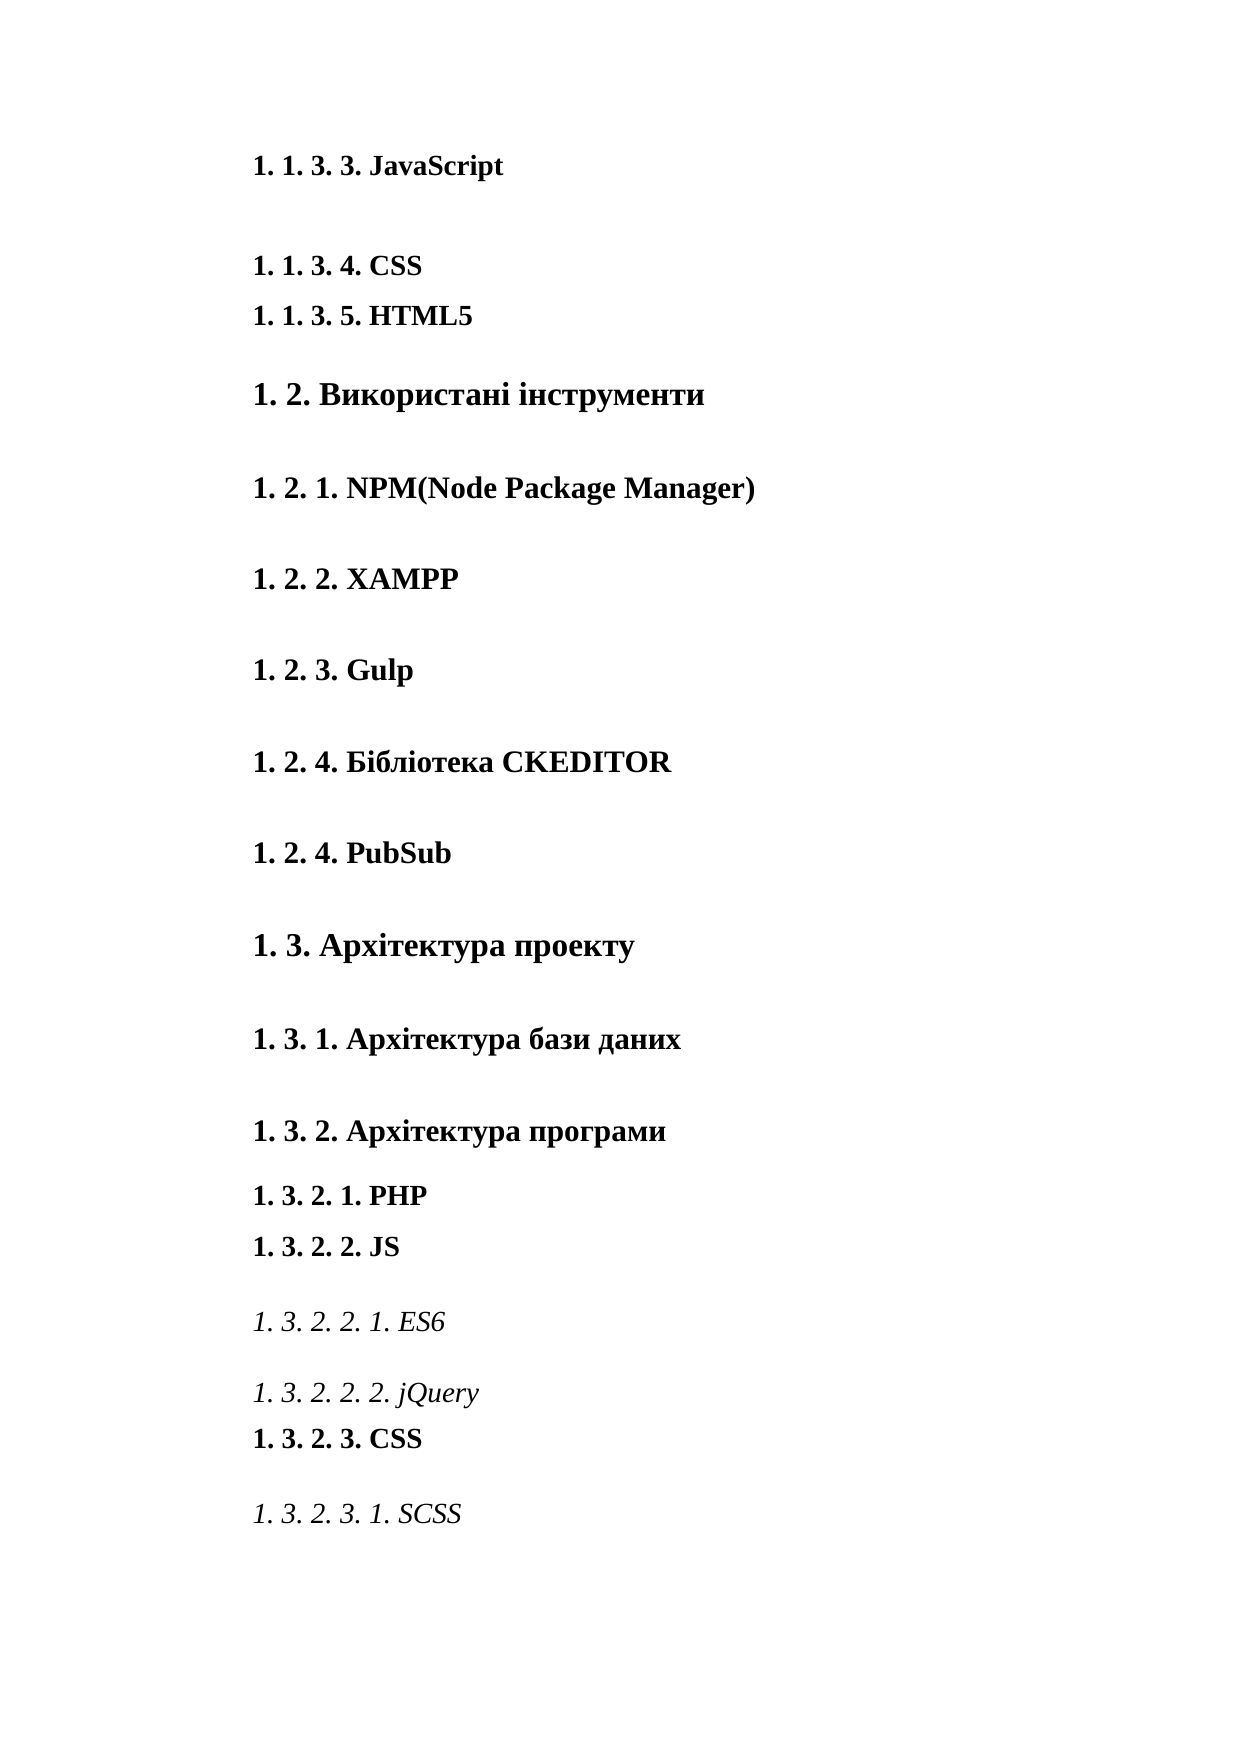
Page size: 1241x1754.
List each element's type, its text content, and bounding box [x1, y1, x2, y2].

subtitle 1. 2. 4. PubSub [177, 834, 1181, 870]
subtitle 1. 3. 2. 2. JS [177, 1229, 1181, 1262]
subtitle 1. 3. 2. Архітектура програми [177, 1112, 1181, 1148]
subtitle 1. 1. 3. 4. CSS [177, 248, 1181, 282]
subtitle 1. 3. 2. 1. PHP [177, 1178, 1181, 1212]
subtitle 1. 3. 2. 2. 1. ES6 [177, 1304, 1181, 1337]
subtitle 1. 2. 1. NPM(Node Package Manager) [177, 469, 1181, 505]
subtitle 1. 1. 3. 3. JavaScript [177, 148, 1181, 181]
subtitle 1. 3. Архітектура проекту [177, 926, 1181, 964]
subtitle 1. 2. Використані інструменти [177, 374, 1181, 412]
subtitle 1. 2. 4. Бібліотека CKEDITOR [177, 743, 1181, 779]
subtitle 1. 2. 2. XAMPP [177, 560, 1181, 596]
subtitle 1. 3. 1. Архітектура бази даних [177, 1021, 1181, 1057]
subtitle 1. 3. 2. 2. 2. jQuery [177, 1375, 1181, 1408]
subtitle 1. 2. 3. Gulp [177, 652, 1181, 687]
subtitle 1. 3. 2. 3. 1. SCSS [177, 1496, 1181, 1530]
subtitle 1. 1. 3. 5. HTML5 [177, 298, 1181, 332]
subtitle 1. 3. 2. 3. CSS [177, 1421, 1181, 1454]
